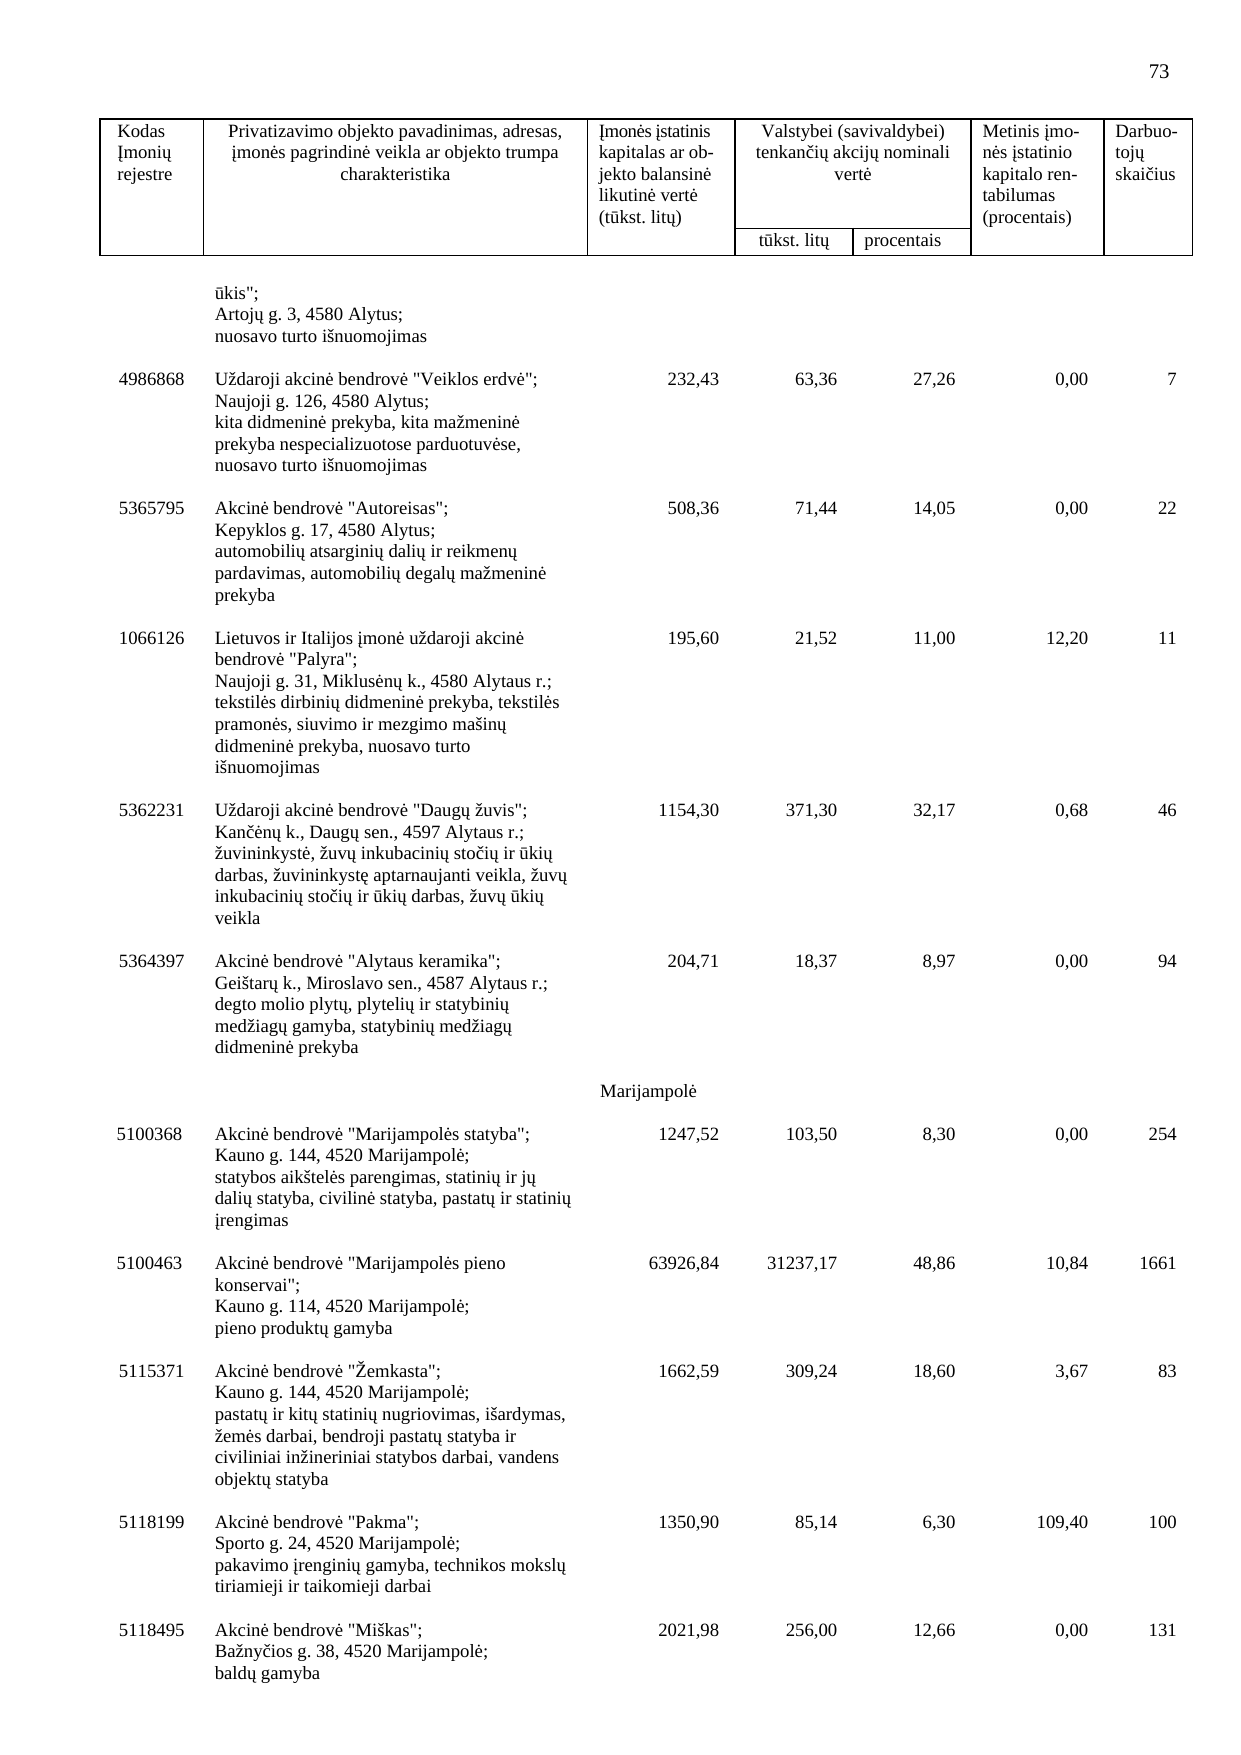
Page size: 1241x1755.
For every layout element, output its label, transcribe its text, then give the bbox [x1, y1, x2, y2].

table_cell [1105, 228, 1192, 254]
table_cell 12,20 [971, 627, 1104, 799]
table_cell 2021,98 [587, 1619, 735, 1683]
table_cell 109,40 [971, 1511, 1104, 1618]
table_cell 10,84 [971, 1252, 1104, 1360]
table_cell [972, 228, 1103, 254]
table_cell 508,36 [587, 497, 735, 627]
table_cell 195,60 [587, 627, 735, 799]
table_cell 309,24 [735, 1360, 853, 1511]
table_cell Akcinė bendrovė "Marijampolės statyba"; Kauno g. 144, 4520 Marijampolė; statybos aikštelės parengimas, statinių ir jų dalių statyba, civilinė statyba, pastatų ir statinių įrengimas [203, 1123, 587, 1252]
table_header Privatizavimo objekto pavadinimas, adresas, įmonės pagrindinė veikla ar objekto trumpa charakteristika [204, 120, 587, 227]
table_cell [587, 256, 735, 282]
table_header Įmonės įstatinis kapitalas ar ob-jekto balansinė likutinė vertė (tūkst. litų) [588, 120, 734, 227]
table_cell [853, 256, 971, 282]
table_cell 83 [1104, 1360, 1192, 1511]
table_cell 8,30 [853, 1123, 971, 1252]
table_cell 232,43 [587, 368, 735, 497]
table_cell 5118495 [100, 1619, 203, 1683]
table_cell 0,68 [971, 799, 1104, 950]
table_cell 4986868 [100, 368, 203, 497]
table_cell 100 [1104, 1511, 1192, 1618]
table_cell 0,00 [971, 950, 1104, 1079]
table_cell Akcinė bendrovė "Miškas"; Bažnyčios g. 38, 4520 Marijampolė; baldų gamyba [203, 1619, 587, 1683]
table_header Darbuo-tojų skaičius [1105, 120, 1192, 227]
table_cell [1104, 256, 1192, 282]
table_cell 14,05 [853, 497, 971, 627]
table_cell [971, 256, 1104, 282]
table_cell [735, 256, 853, 282]
table_cell Akcinė bendrovė "Autoreisas"; Kepyklos g. 17, 4580 Alytus; automobilių atsarginių dalių ir reikmenų pardavimas, automobilių degalų mažmeninė prekyba [203, 497, 587, 627]
table_cell [971, 282, 1104, 368]
table_cell 371,30 [735, 799, 853, 950]
table_cell 254 [1104, 1123, 1192, 1252]
table_cell 46 [1104, 799, 1192, 950]
table_cell [100, 256, 203, 282]
table_cell 103,50 [735, 1123, 853, 1252]
table_cell 1350,90 [587, 1511, 735, 1618]
table_cell 1066126 [100, 627, 203, 799]
table_header Metinis įmo-nės įstatinio kapitalo ren-tabilumas (procentais) [972, 120, 1103, 227]
table_cell 204,71 [587, 950, 735, 1079]
table_cell tūkst. litų [736, 229, 852, 254]
table_cell 27,26 [853, 368, 971, 497]
table_cell Akcinė bendrovė "Marijampolės pieno konservai"; Kauno g. 114, 4520 Marijampolė; pieno produktų gamyba [203, 1252, 587, 1360]
table_cell 11,00 [853, 627, 971, 799]
table_cell [101, 228, 203, 254]
table_cell 63,36 [735, 368, 853, 497]
table_cell 63926,84 [587, 1252, 735, 1360]
table_cell 94 [1104, 950, 1192, 1079]
table_cell 0,00 [971, 1123, 1104, 1252]
table_cell Akcinė bendrovė "Alytaus keramika"; Geištarų k., Miroslavo sen., 4587 Alytaus r.; degto molio plytų, plytelių ir statybinių medžiagų gamyba, statybinių medžiagų didmeninė prekyba [203, 950, 587, 1079]
table_cell [204, 228, 587, 254]
table_cell 1154,30 [587, 799, 735, 950]
table_cell 0,00 [971, 497, 1104, 627]
table_cell Lietuvos ir Italijos įmonė uždaroji akcinė bendrovė "Palyra"; Naujoji g. 31, Miklusėnų k., 4580 Alytaus r.; tekstilės dirbinių didmeninė prekyba, tekstilės pramonės, siuvimo ir mezgimo mašinų didmeninė prekyba, nuosavo turto išnuomojimas [203, 627, 587, 799]
table_cell ūkis"; Artojų g. 3, 4580 Alytus; nuosavo turto išnuomojimas [203, 282, 587, 368]
table_cell 5118199 [100, 1511, 203, 1618]
table_cell 5100368 [100, 1123, 203, 1252]
table_cell 21,52 [735, 627, 853, 799]
table_cell 22 [1104, 497, 1192, 627]
table_cell 0,00 [971, 1619, 1104, 1683]
table_cell Marijampolė [100, 1080, 1192, 1123]
table_cell 131 [1104, 1619, 1192, 1683]
table_cell 71,44 [735, 497, 853, 627]
table_cell Akcinė bendrovė "Žemkasta"; Kauno g. 144, 4520 Marijampolė; pastatų ir kitų statinių nugriovimas, išardymas, žemės darbai, bendroji pastatų statyba ir civiliniai inžineriniai statybos darbai, vandens objektų statyba [203, 1360, 587, 1511]
table_cell 256,00 [735, 1619, 853, 1683]
table_cell 11 [1104, 627, 1192, 799]
table_cell 31237,17 [735, 1252, 853, 1360]
table_cell [853, 282, 971, 368]
table_cell [1104, 282, 1192, 368]
table_cell Uždaroji akcinė bendrovė "Daugų žuvis"; Kančėnų k., Daugų sen., 4597 Alytaus r.; žuvininkystė, žuvų inkubacinių stočių ir ūkių darbas, žuvininkystę aptarnaujanti veikla, žuvų inkubacinių stočių ir ūkių darbas, žuvų ūkių veikla [203, 799, 587, 950]
table_cell 5362231 [100, 799, 203, 950]
table_cell 5115371 [100, 1360, 203, 1511]
table_cell 1661 [1104, 1252, 1192, 1360]
table_cell 18,60 [853, 1360, 971, 1511]
table_cell [203, 256, 587, 282]
table_header Kodas Įmonių rejestre [101, 120, 203, 227]
table_cell 48,86 [853, 1252, 971, 1360]
table_cell 5364397 [100, 950, 203, 1079]
table_cell procentais [854, 229, 970, 254]
table_cell 18,37 [735, 950, 853, 1079]
table_cell [588, 228, 734, 254]
table_cell 5100463 [100, 1252, 203, 1360]
table_cell Akcinė bendrovė "Pakma"; Sporto g. 24, 4520 Marijampolė; pakavimo įrenginių gamyba, technikos mokslų tiriamieji ir taikomieji darbai [203, 1511, 587, 1618]
table_cell 3,67 [971, 1360, 1104, 1511]
table_cell Uždaroji akcinė bendrovė "Veiklos erdvė"; Naujoji g. 126, 4580 Alytus; kita didmeninė prekyba, kita mažmeninė prekyba nespecializuotose parduotuvėse, nuosavo turto išnuomojimas [203, 368, 587, 497]
table_cell 1247,52 [587, 1123, 735, 1252]
table_cell 5365795 [100, 497, 203, 627]
table_cell 0,00 [971, 368, 1104, 497]
table_header Valstybei (savivaldybei) tenkančių akcijų nominali vertė [736, 120, 970, 227]
table_cell [587, 282, 735, 368]
table_cell 1662,59 [587, 1360, 735, 1511]
table_cell 85,14 [735, 1511, 853, 1618]
table_cell 6,30 [853, 1511, 971, 1618]
table_cell 8,97 [853, 950, 971, 1079]
table_cell [100, 282, 203, 368]
table_cell 7 [1104, 368, 1192, 497]
table_cell 32,17 [853, 799, 971, 950]
table_cell 12,66 [853, 1619, 971, 1683]
table_cell [735, 282, 853, 368]
